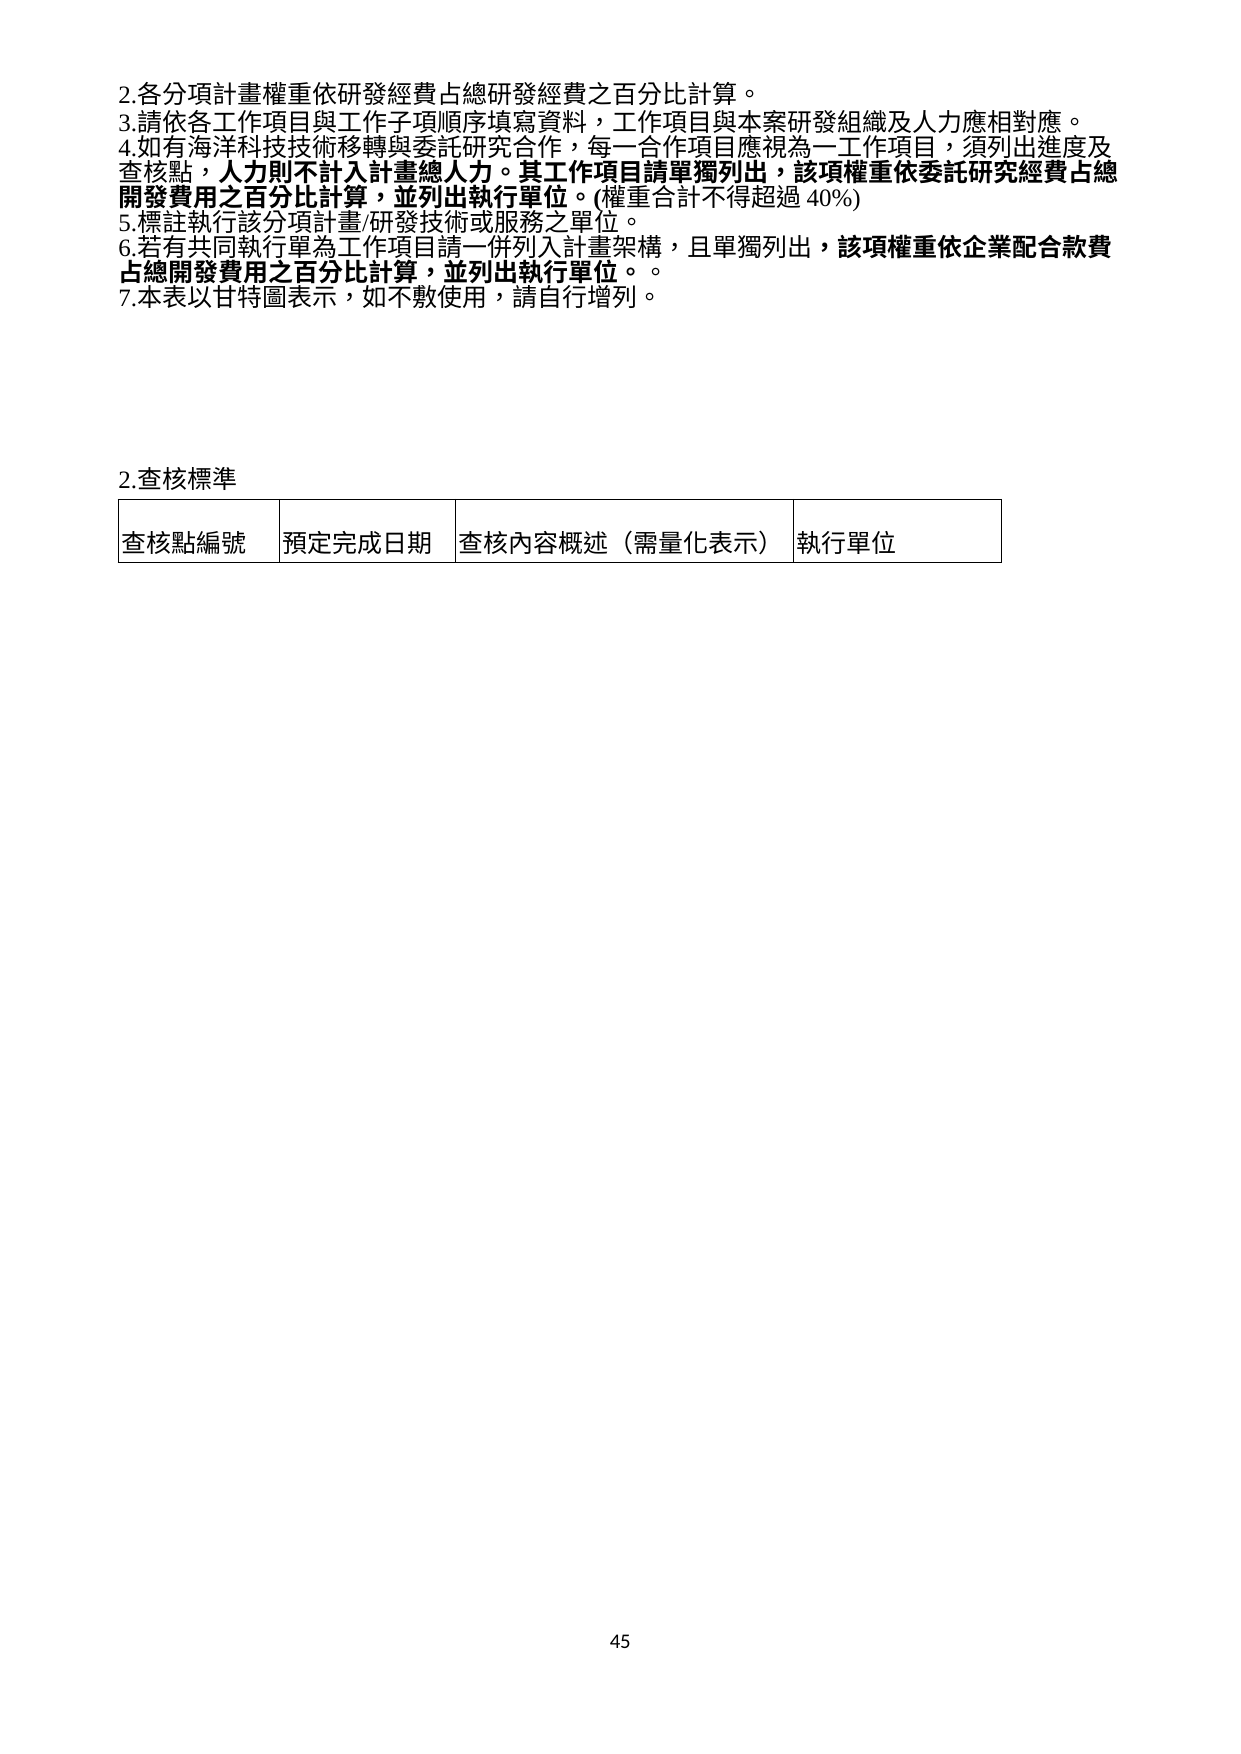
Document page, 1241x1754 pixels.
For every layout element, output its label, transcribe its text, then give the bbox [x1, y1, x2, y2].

table_header 查核點編號 [119, 500, 279, 562]
text 6.若有共同執行單為工作項目請一併列入計畫架構，且單獨列出，該項權重依企業配合款費占總開發費用之百分比計算，並列出執行單位。。 [118, 236, 1122, 286]
text 2.查核標準 [118, 436, 1122, 499]
text 7.本表以甘特圖表示，如不敷使用，請自行增列。 [118, 286, 1122, 311]
text 4.如有海洋科技技術移轉與委託研究合作，每一合作項目應視為一工作項目，須列出進度及查核點，人力則不計入計畫總人力。其工作項目請單獨列出，該項權重依委託研究經費占總開發費用之百分比計算，並列出執行單位。(權重合計不得超過40%) [118, 136, 1122, 211]
table_header 查核內容概述（需量化表示） [456, 500, 793, 562]
text 3.請依各工作項目與工作子項順序填寫資料，工作項目與本案研發組織及人力應相對應。 [118, 111, 1122, 136]
table_header 預定完成日期 [280, 500, 455, 562]
text 2.各分項計畫權重依研發經費占總研發經費之百分比計算。 [118, 75, 1122, 111]
text 5.標註執行該分項計畫/研發技術或服務之單位。 [118, 211, 1122, 236]
table_header 執行單位 [794, 500, 1001, 562]
